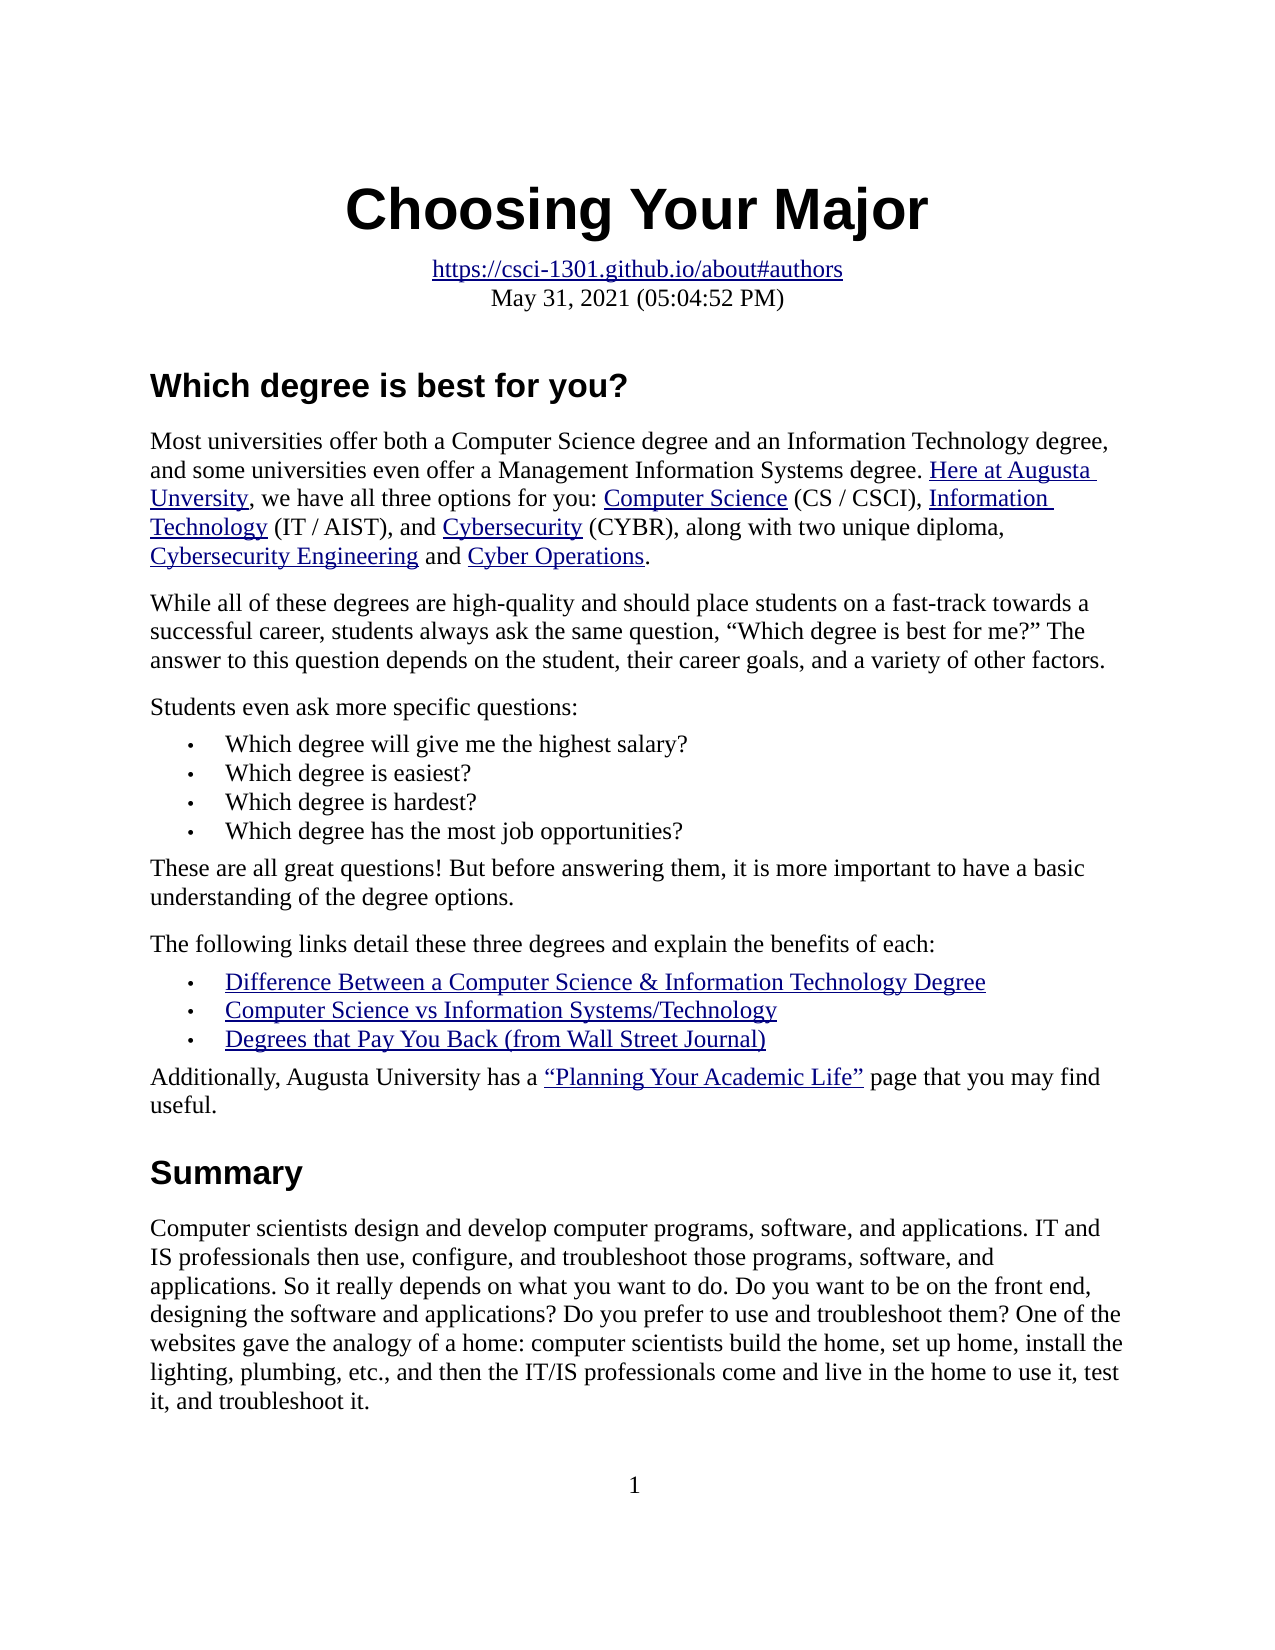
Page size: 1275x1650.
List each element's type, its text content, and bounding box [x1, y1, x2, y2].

text Computer scientists design and develop computer programs, software, and applications. IT and IS professionals then use, configure, and troubleshoot those programs, software, and applications. So it really depends on what you want to do. Do you want to be on the front end, designing the software and applications? Do you prefer to use and troubleshoot them? One of the websites gave the analogy of a home: computer scientists build the home, set up home, install the lighting, plumbing, etc., and then the IT/IS professionals come and live in the home to use it, test it, and troubleshoot it. [150, 1213, 1125, 1414]
title Choosing Your Major [150, 175, 1125, 242]
text These are all great questions! But before answering them, it is more important to have a basic understanding of the degree options. [150, 853, 1125, 911]
list Which degree is hardest? [187, 787, 1125, 816]
text Students even ask more specific questions: [150, 692, 1125, 721]
list Degrees that Pay You Back (from Wall Street Journal) [187, 1024, 1125, 1053]
list Difference Between a Computer Science & Information Technology Degree [187, 967, 1125, 995]
text https://csci-1301.github.io/about#authors [150, 254, 1125, 283]
text May 31, 2021 (05:04:52 PM) [150, 283, 1125, 312]
list Which degree is easiest? [187, 758, 1125, 787]
text Most universities offer both a Computer Science degree and an Information Technology degree, and some universities even offer a Management Information Systems degree. Here at Augusta Unversity, we have all three options for you: Computer Science (CS / CSCI), Information Technology (IT / AIST), and Cybersecurity (CYBR), along with two unique diploma, Cybersecurity Engineering and Cyber Operations. [150, 426, 1125, 570]
text The following links detail these three degrees and explain the benefits of each: [150, 929, 1125, 958]
subtitle Which degree is best for you? [150, 366, 1125, 404]
text Additionally, Augusta University has a “Planning Your Academic Life” page that you may find useful. [150, 1062, 1125, 1119]
list Computer Science vs Information Systems/Technology [187, 995, 1125, 1024]
subtitle Summary [150, 1153, 1125, 1192]
list Which degree has the most job opportunities? [187, 816, 1125, 844]
list Which degree will give me the highest salary? [187, 729, 1125, 758]
text While all of these degrees are high-quality and should place students on a fast-track towards a successful career, students always ask the same question, “Which degree is best for me?” The answer to this question depends on the student, their career goals, and a variety of other factors. [150, 588, 1125, 674]
